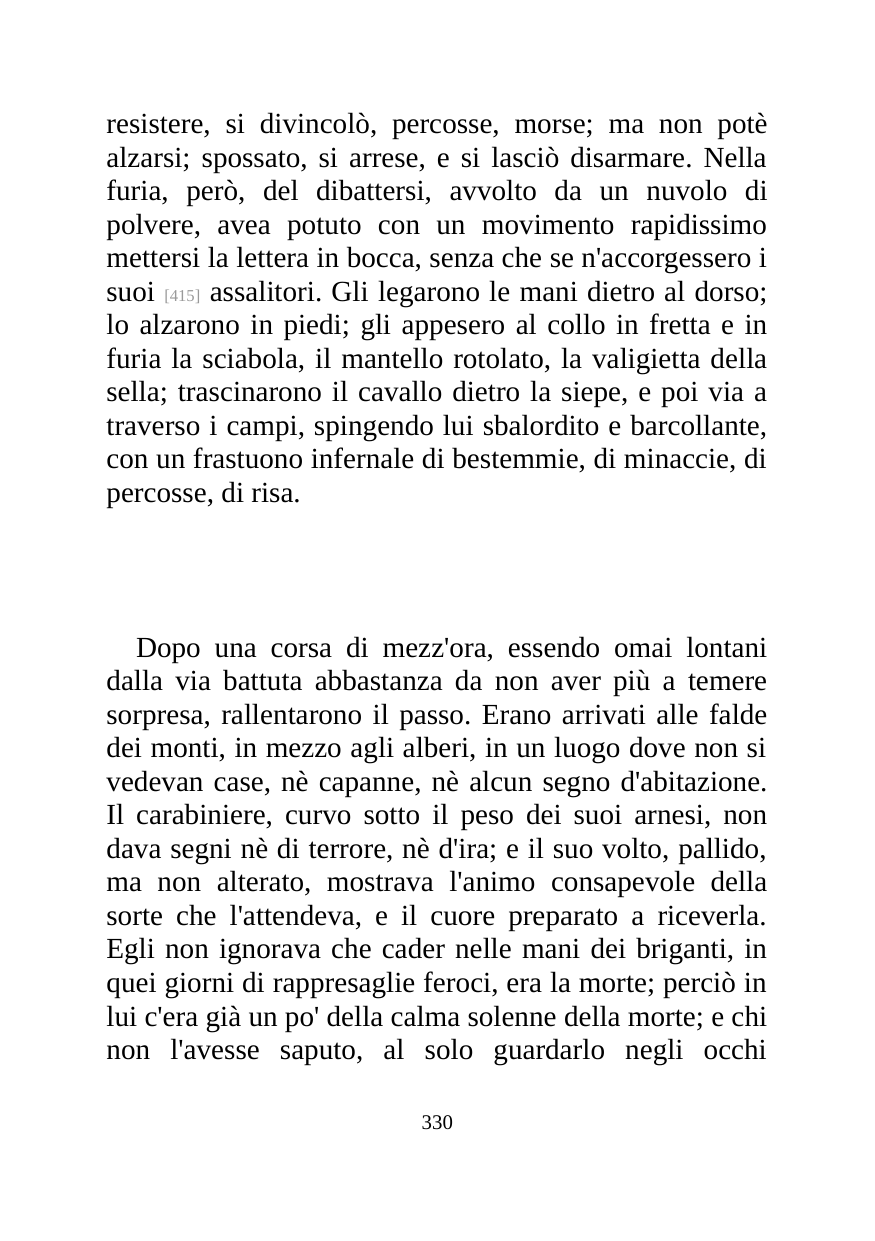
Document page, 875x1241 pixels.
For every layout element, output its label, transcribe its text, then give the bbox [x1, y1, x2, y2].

text resistere, si divincolò, percosse, morse; ma non potè alzarsi; spossato, si arrese, e si lasciò disarmare. Nella furia, però, del dibattersi, avvolto da un nuvolo di polvere, avea potuto con un movimento rapidissimo mettersi la lettera in bocca, senza che se n'accorgessero i suoi [415] assalitori. Gli legarono le mani dietro al dorso; lo alzarono in piedi; gli appesero al collo in fretta e in furia la sciabola, il mantello rotolato, la valigietta della sella; trascinarono il cavallo dietro la siepe, e poi via a traverso i campi, spingendo lui sbalordito e barcollante, con un frastuono infernale di bestemmie, di minaccie, di percosse, di risa. [106, 106, 768, 509]
text Dopo una corsa di mezz'ora, essendo omai lontani dalla via battuta abbastanza da non aver più a temere sorpresa, rallentarono il passo. Erano arrivati alle falde dei monti, in mezzo agli alberi, in un luogo dove non si vedevan case, nè capanne, nè alcun segno d'abitazione. Il carabiniere, curvo sotto il peso dei suoi arnesi, non dava segni nè di terrore, nè d'ira; e il suo volto, pallido, ma non alterato, mostrava l'animo consapevole della sorte che l'attendeva, e il cuore preparato a riceverla. Egli non ignorava che cader nelle mani dei briganti, in quei giorni di rappresaglie feroci, era la morte; perciò in lui c'era già un po' della calma solenne della morte; e chi non l'avesse saputo, al solo guardarlo negli occhi [106, 630, 768, 1066]
